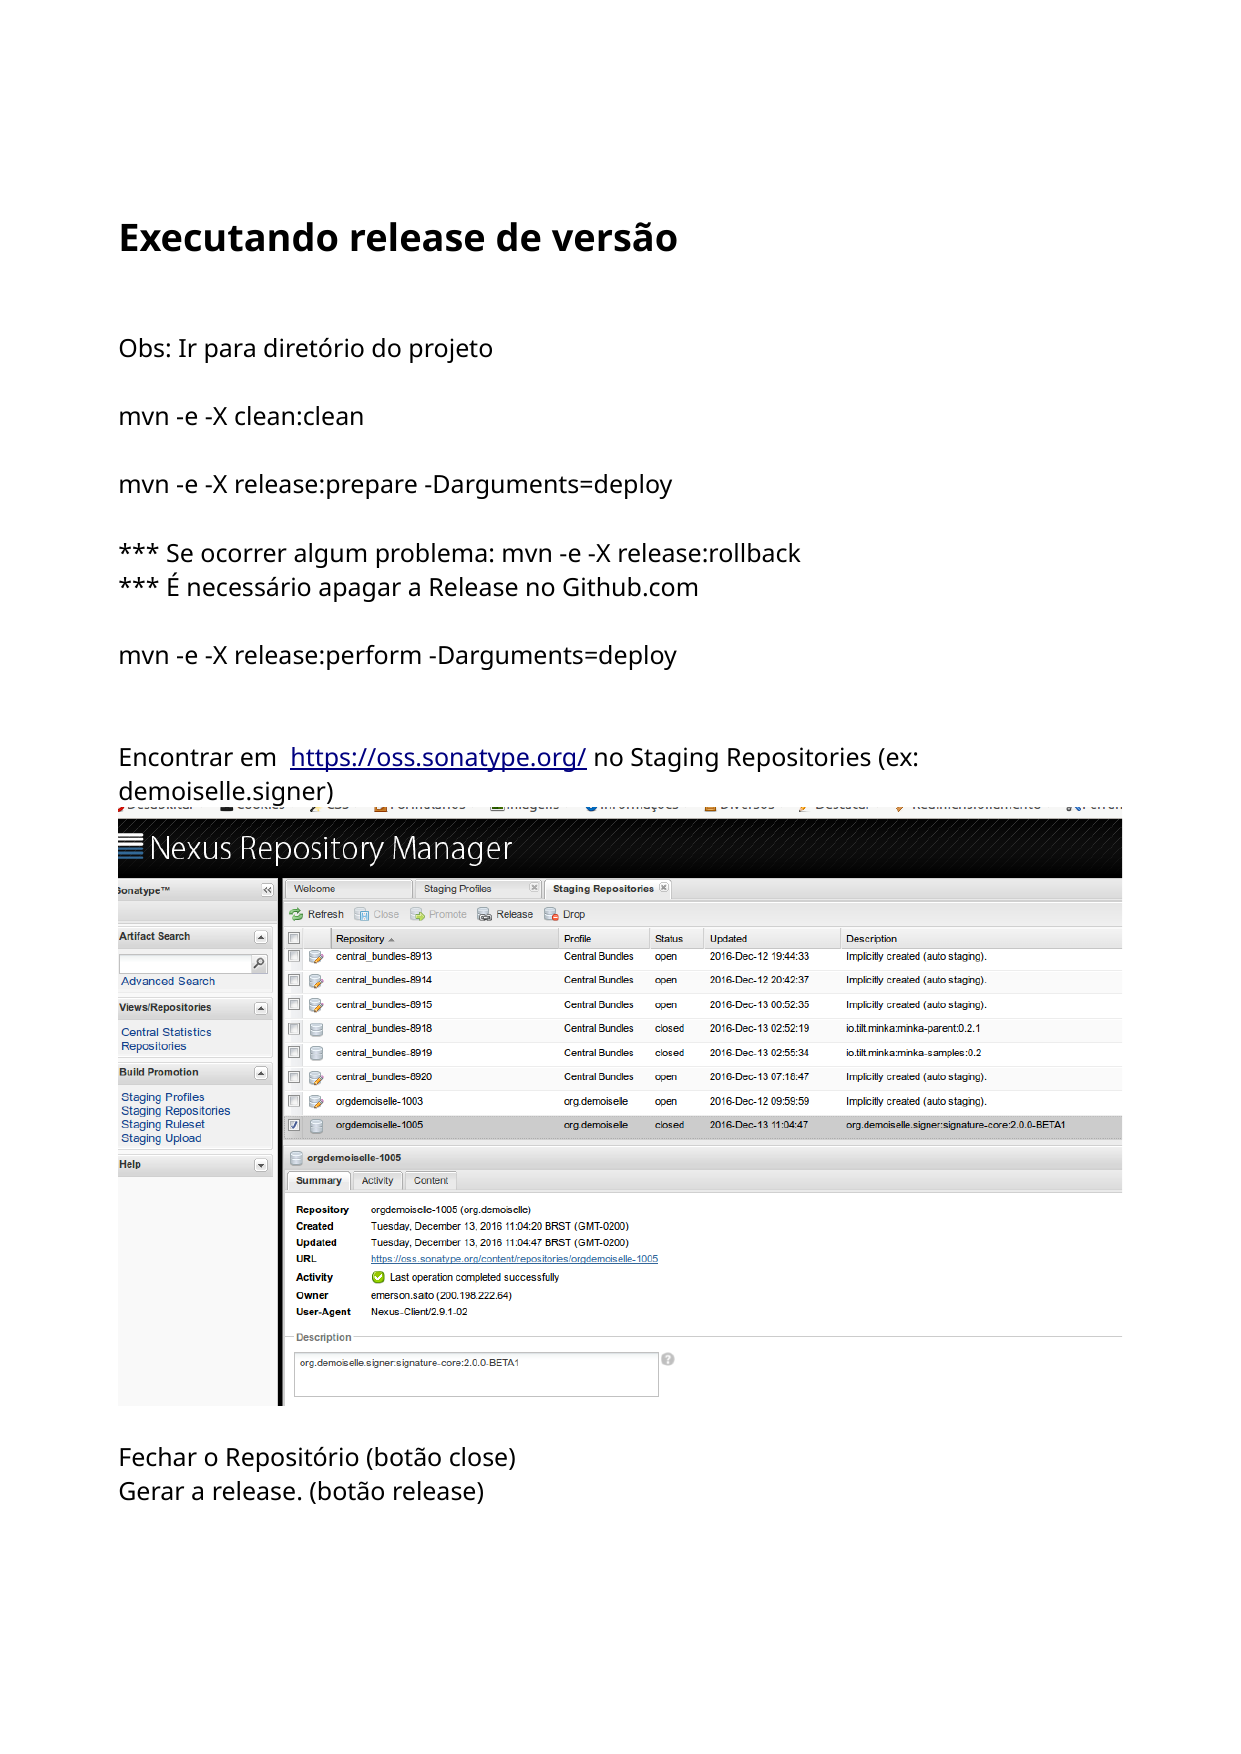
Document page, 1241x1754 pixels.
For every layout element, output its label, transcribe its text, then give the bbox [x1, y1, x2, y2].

text Gerar a release. (botão release) [118, 1474, 1122, 1508]
text Fechar o Repositório (botão close) [118, 1440, 1122, 1474]
text Obs: Ir para diretório do projeto [118, 331, 1122, 365]
text *** Se ocorrer algum problema: mvn -e -X release:rollback [118, 535, 1122, 569]
text mvn -e -X release:perform -Darguments=deploy [118, 637, 1122, 671]
subtitle Executando release de versão [118, 211, 1122, 263]
text *** É necessário apagar a Release no Github.com [118, 569, 1122, 603]
picture [118, 807, 1123, 1406]
text mvn -e -X clean:clean [118, 399, 1122, 433]
text Encontrar em https://oss.sonatype.org/ no Staging Repositories (ex: demoiselle.signer) [118, 739, 1122, 807]
text mvn -e -X release:prepare -Darguments=deploy [118, 467, 1122, 501]
